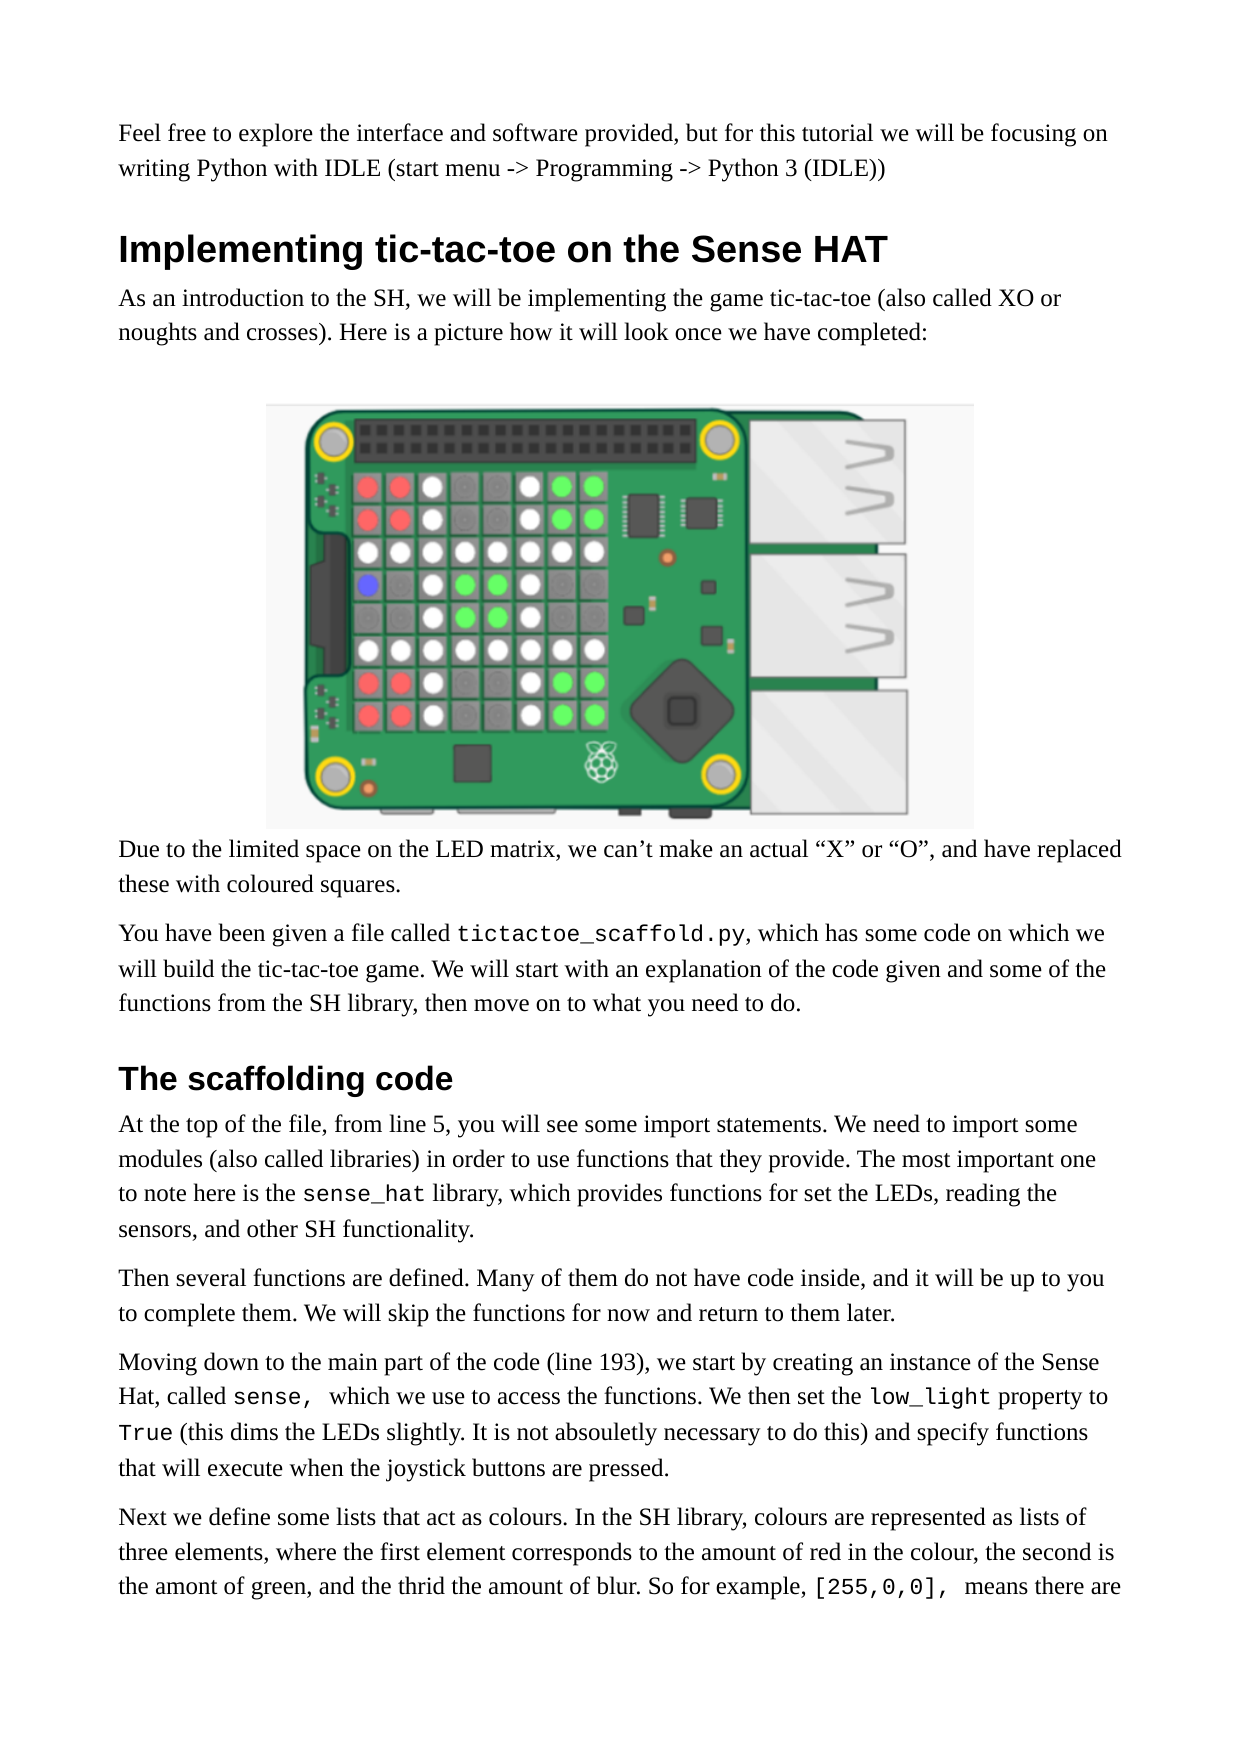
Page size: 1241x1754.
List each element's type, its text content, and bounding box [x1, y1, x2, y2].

text Due to the limited space on the LED matrix, we can’t make an actual “X” or “O”, and have replaced these with coloured squares. [118, 829, 1122, 898]
subtitle The scaffolding code [118, 1058, 1122, 1097]
text At the top of the file, from line 5, you will see some import statements. We need to import some modules (also called libraries) in order to use functions that they provide. The most important one to note here is the sense_hat library, which provides functions for set the LEDs, reading the sensors, and other SH functionality. [118, 1109, 1122, 1243]
subtitle Implementing tic-tac-toe on the Sense HAT [118, 227, 1122, 270]
text Feel free to explore the interface and software provided, but for this tutorial we will be focusing on writing Python with IDLE (start menu -> Programming -> Python 3 (IDLE)) [118, 118, 1122, 181]
text As an introduction to the SH, we will be implementing the game tic-tac-toe (also called XO or noughts and crosses). Here is a picture how it will look once we have completed: [118, 283, 1122, 346]
text Next we define some lists that act as colours. In the SH library, colours are represented as lists of three elements, where the first element corresponds to the amount of red in the colour, the second is the amont of green, and the thrid the amount of blur. So for example, [255,0,0], means there are [118, 1502, 1122, 1602]
picture [266, 401, 974, 829]
text Then several functions are defined. Many of them do not have code inside, and it will be up to you to complete them. We will skip the functions for now and return to them later. [118, 1263, 1122, 1327]
text You have been given a file called tictactoe_scaffold.py, which has some code on which we will build the tic-tac-toe game. We will start with an explanation of the code given and some of the functions from the SH library, then move on to what you need to do. [118, 918, 1122, 1017]
text Moving down to the main part of the code (line 193), we start by creating an instance of the Sense Hat, called sense, which we use to access the functions. We then set the low_light property to True (this dims the LEDs slightly. It is not absouletly necessary to do this) and specify functions that will execute when the joystick buttons are pressed. [118, 1347, 1122, 1482]
